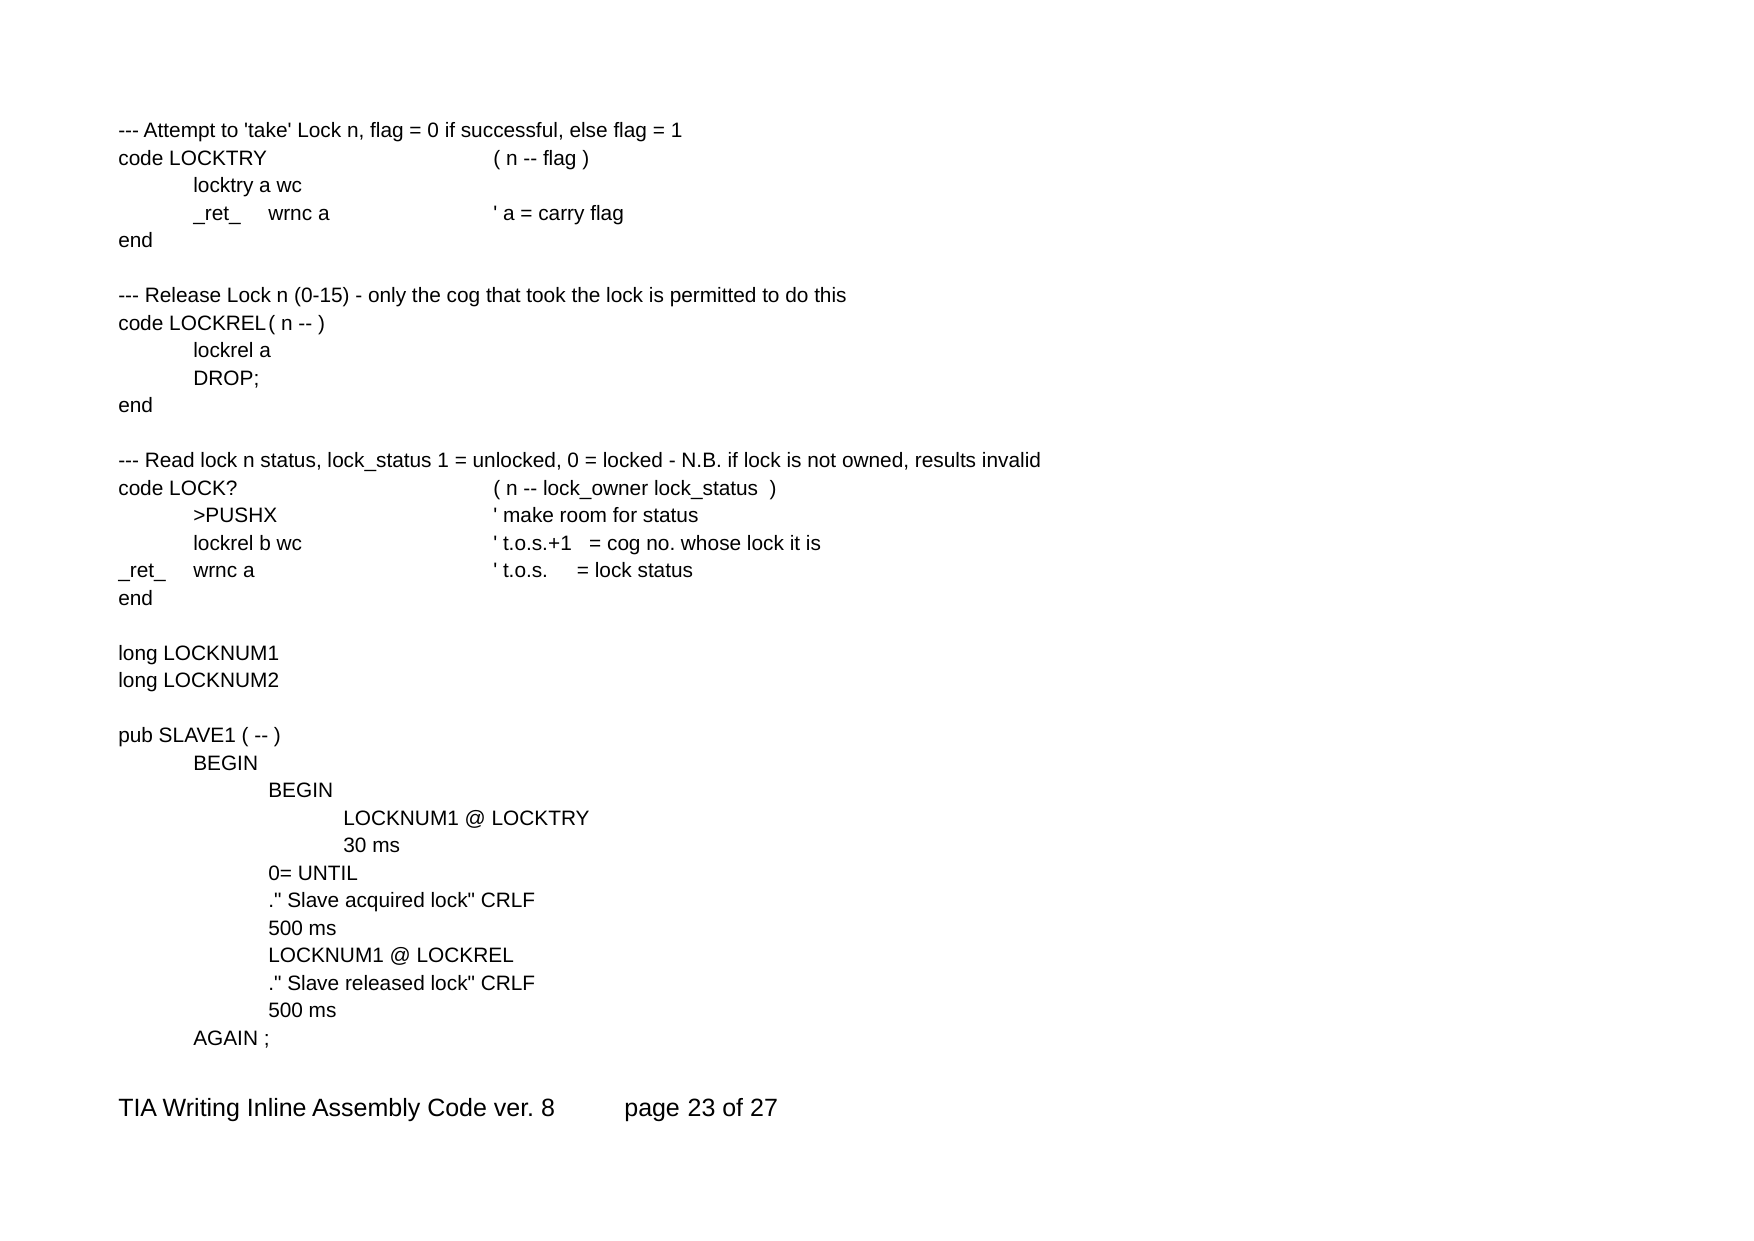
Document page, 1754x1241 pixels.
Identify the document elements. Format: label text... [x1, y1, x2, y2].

text locktry a wc [118, 173, 1636, 197]
text 0= UNTIL [118, 861, 1636, 884]
text --- Release Lock n (0-15) - only the cog that took the lock is permitted to do this [118, 283, 1636, 307]
text DROP; [118, 366, 1636, 389]
text pub SLAVE1 ( -- ) [118, 723, 1636, 747]
text >PUSHX ' make room for status [118, 503, 1636, 527]
text lockrel b wc ' t.o.s.+1 = cog no. whose lock it is [118, 531, 1636, 554]
text --- Read lock n status, lock_status 1 = unlocked, 0 = locked - N.B. if lock is not owned, results invalid [118, 448, 1636, 472]
text LOCKNUM1 @ LOCKREL [118, 943, 1636, 967]
text LOCKNUM1 @ LOCKTRY [118, 806, 1636, 829]
text BEGIN [118, 778, 1636, 802]
text _ret_ wrnc a ' a = carry flag [118, 201, 1636, 224]
text end [118, 228, 1636, 252]
text long LOCKNUM2 [118, 668, 1636, 692]
text lockrel a [118, 338, 1636, 362]
text long LOCKNUM1 [118, 641, 1636, 664]
text code LOCKREL ( n -- ) [118, 311, 1636, 334]
text --- Attempt to 'take' Lock n, flag = 0 if successful, else flag = 1 [118, 118, 1636, 142]
text 500 ms [118, 998, 1636, 1022]
text code LOCK? ( n -- lock_owner lock_status ) [118, 476, 1636, 499]
text ." Slave acquired lock" CRLF [118, 888, 1636, 912]
text _ret_ wrnc a ' t.o.s. = lock status [118, 558, 1636, 582]
text 500 ms [118, 916, 1636, 939]
text 30 ms [118, 833, 1636, 857]
text ." Slave released lock" CRLF [118, 971, 1636, 994]
text BEGIN [118, 751, 1636, 774]
text code LOCKTRY ( n -- flag ) [118, 146, 1636, 169]
text AGAIN ; [118, 1026, 1636, 1049]
text end [118, 586, 1636, 609]
text end [118, 393, 1636, 417]
